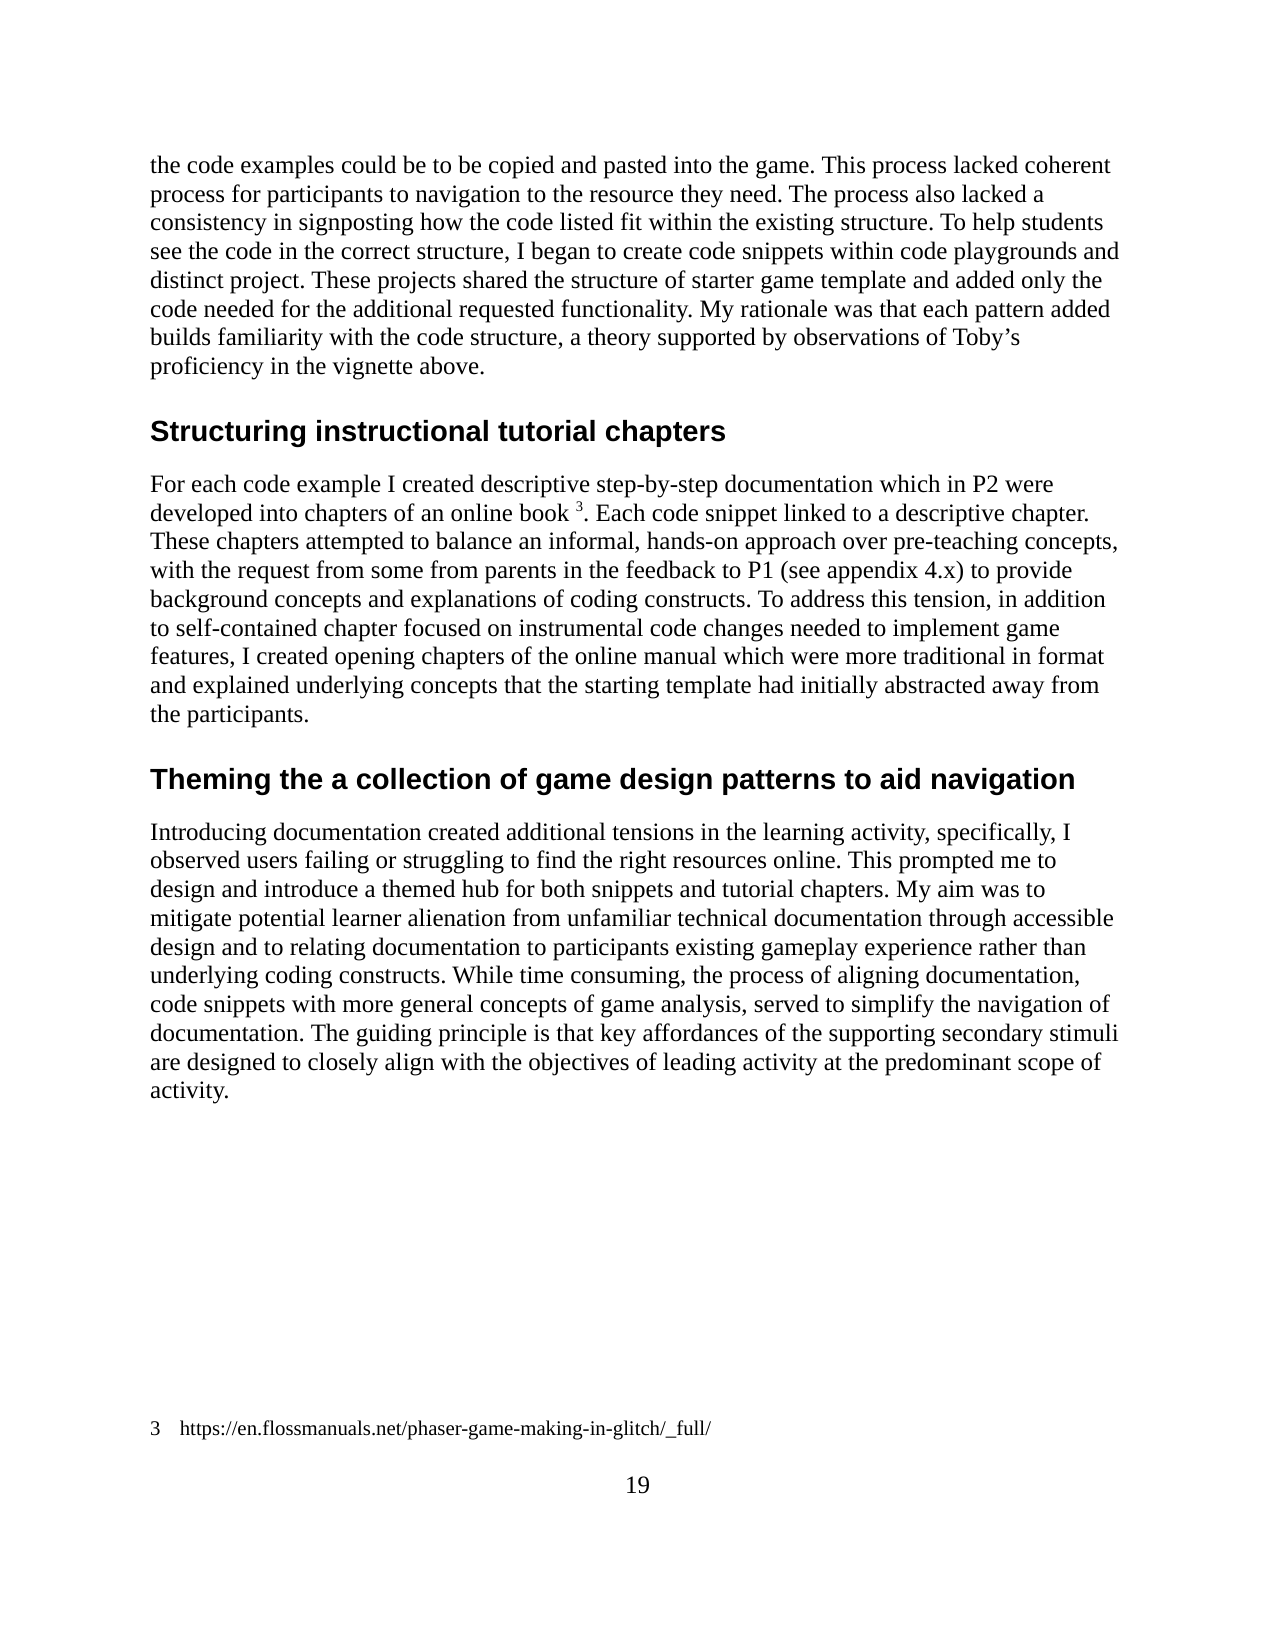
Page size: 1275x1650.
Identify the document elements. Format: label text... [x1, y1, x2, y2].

text Introducing documentation created additional tensions in the learning activity, specifically, I observed users failing or struggling to find the right resources online. This prompted me to design and introduce a themed hub for both snippets and tutorial chapters. My aim was to mitigate potential learner alienation from unfamiliar technical documentation through accessible design and to relating documentation to participants existing gameplay experience rather than underlying coding constructs. While time consuming, the process of aligning documentation, code snippets with more general concepts of game analysis, served to simplify the navigation of documentation. The guiding principle is that key affordances of the supporting secondary stimuli are designed to closely align with the objectives of leading activity at the predominant scope of activity. [150, 817, 1125, 1104]
text For each code example I created descriptive step-by-step documentation which in P2 were developed into chapters of an online book . Each code snippet linked to a descriptive chapter. These chapters attempted to balance an informal, hands-on approach over pre-teaching concepts, with the request from some from parents in the feedback to P1 (see appendix 4.x) to provide background concepts and explanations of coding constructs. To address this tension, in addition to self-contained chapter focused on instrumental code changes needed to implement game features, I created opening chapters of the online manual which were more traditional in format and explained underlying concepts that the starting template had initially abstracted away from the participants. [150, 469, 1125, 728]
subtitle Theming the a collection of game design patterns to aid navigation [150, 762, 1125, 795]
text the code examples could be to be copied and pasted into the game. This process lacked coherent process for participants to navigation to the resource they need. The process also lacked a consistency in signposting how the code listed fit within the existing structure. To help students see the code in the correct structure, I began to create code snippets within code playgrounds and distinct project. These projects shared the structure of starter game template and added only the code needed for the additional requested functionality. My rationale was that each pattern added builds familiarity with the code structure, a theory supported by observations of Toby’s proficiency in the vignette above. [150, 150, 1125, 380]
subtitle Structuring instructional tutorial chapters [150, 414, 1125, 447]
text https://en.flossmanuals.net/phaser-game-making-in-glitch/_full/ [150, 1416, 1125, 1440]
